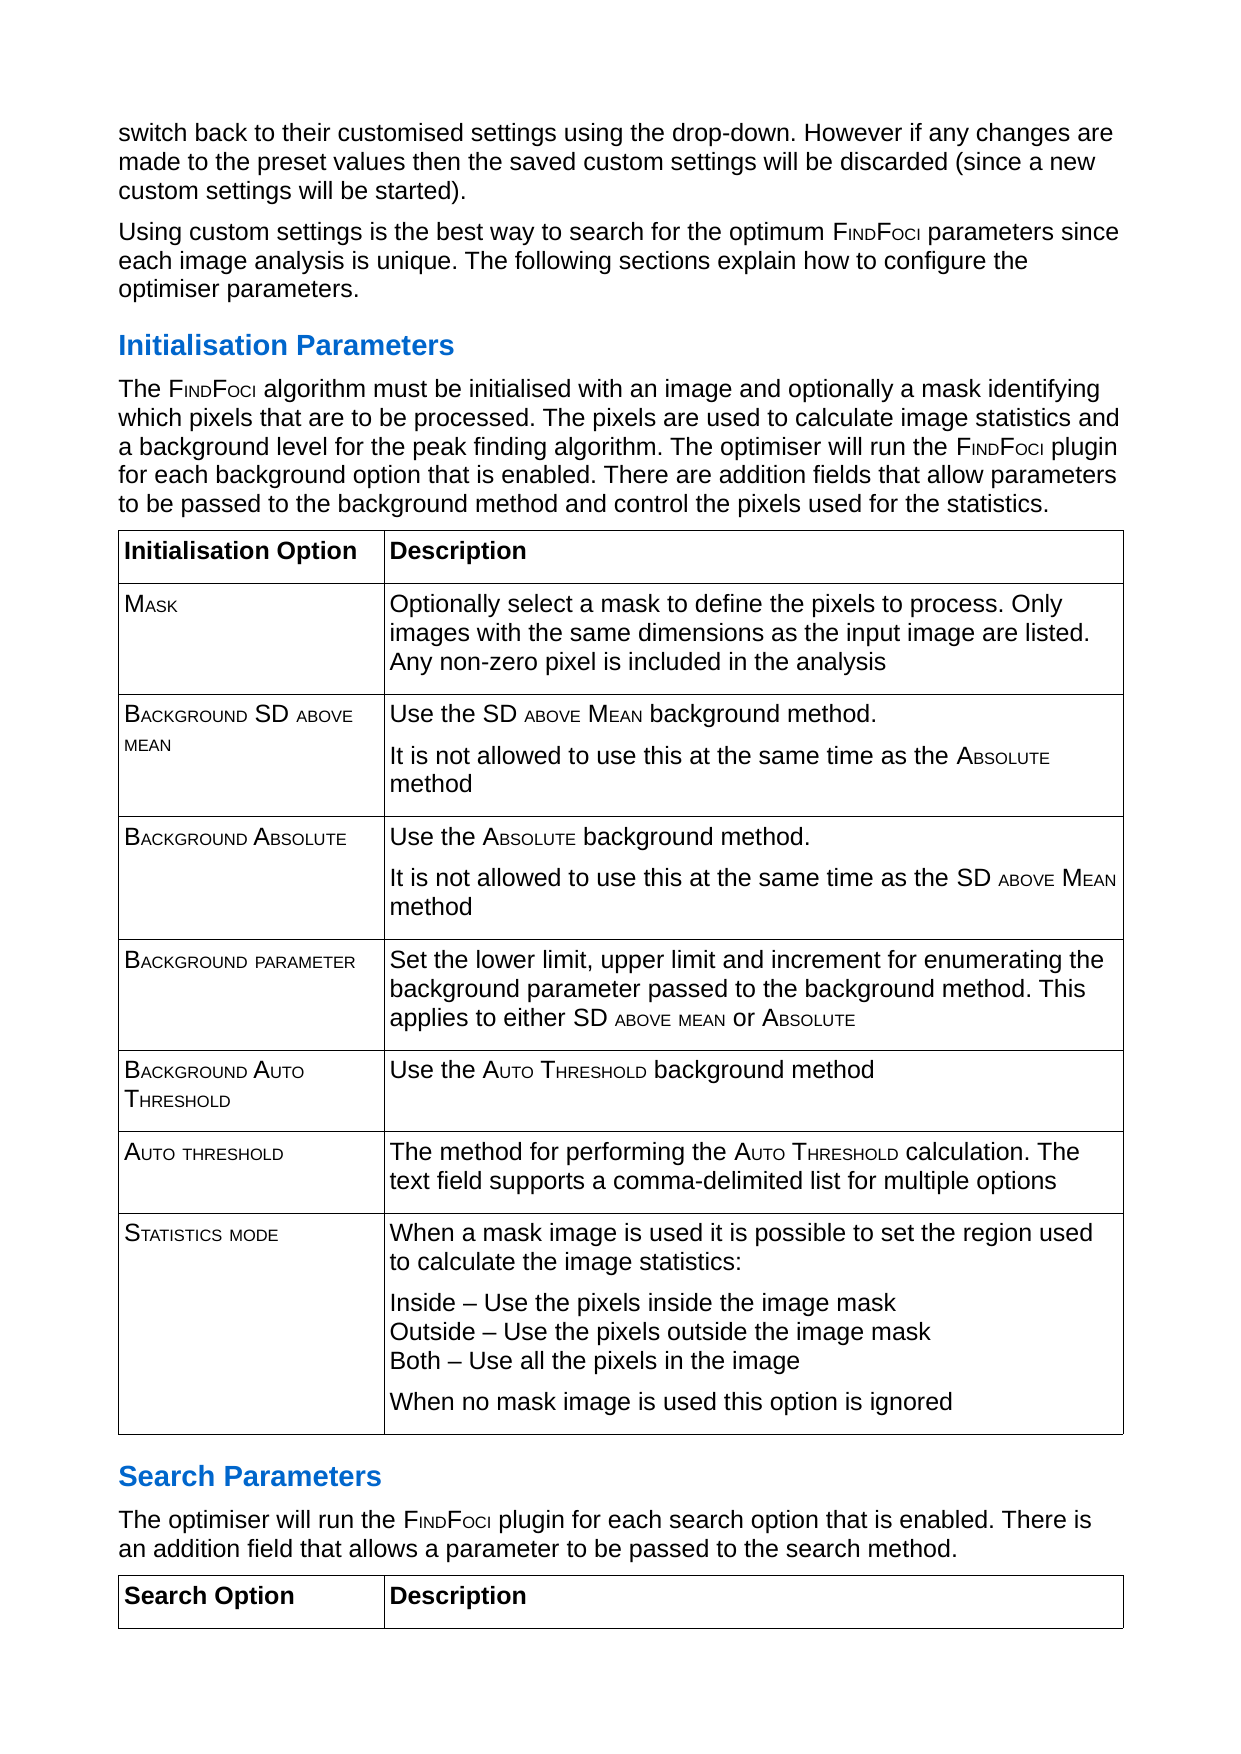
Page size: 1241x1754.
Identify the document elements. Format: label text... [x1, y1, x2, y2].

table_cell Set the lower limit, upper limit and increment for enumerating the background parameter passed to the background method. This applies to either SD above mean or Absolute [385, 940, 1123, 1049]
table_cell Use the Absolute background method. It is not allowed to use this at the same time as the SD above Mean method [385, 817, 1123, 939]
table_header Description [385, 531, 1123, 583]
text Using custom settings is the best way to search for the optimum FindFoci parameters since each image analysis is unique. The following sections explain how to configure the optimiser parameters. [118, 217, 1122, 303]
table_cell Statistics mode [119, 1214, 384, 1434]
table_cell When a mask image is used it is possible to set the region used to calculate the image statistics: Inside – Use the pixels inside the image mask Outside – Use the pixels outside the image mask Both – Use all the pixels in the image When no mask image is used this option is ignored [385, 1214, 1123, 1434]
text The optimiser will run the FindFoci plugin for each search option that is enabled. There is an addition field that allows a parameter to be passed to the search method. [118, 1505, 1122, 1563]
table_cell Background SD above mean [119, 695, 384, 816]
table_cell Optionally select a mask to define the pixels to process. Only images with the same dimensions as the input image are listed. Any non-zero pixel is included in the analysis [385, 584, 1123, 693]
table_cell Use the Auto Threshold background method [385, 1051, 1123, 1131]
table_cell Use the SD above Mean background method. It is not allowed to use this at the same time as the Absolute method [385, 695, 1123, 816]
table_cell Background Auto Threshold [119, 1051, 384, 1131]
table_cell Mask [119, 584, 384, 693]
table_cell Background Absolute [119, 817, 384, 939]
table_cell Background parameter [119, 940, 384, 1049]
text The FindFoci algorithm must be initialised with an image and optionally a mask identifying which pixels that are to be processed. The pixels are used to calculate image statistics and a background level for the peak finding algorithm. The optimiser will run the FindFoci plugin for each background option that is enabled. There are addition fields that allow parameters to be passed to the background method and control the pixels used for the statistics. [118, 374, 1122, 518]
table_header Initialisation Option [119, 531, 384, 583]
table_header Search Option [119, 1576, 384, 1628]
table_header Description [385, 1576, 1123, 1628]
table_cell Auto threshold [119, 1132, 384, 1213]
text switch back to their customised settings using the drop-down. However if any changes are made to the preset values then the saved custom settings will be discarded (since a new custom settings will be started). [118, 118, 1122, 204]
subtitle Initialisation Parameters [118, 328, 1122, 362]
table_cell The method for performing the Auto Threshold calculation. The text field supports a comma-delimited list for multiple options [385, 1132, 1123, 1213]
subtitle Search Parameters [118, 1459, 1122, 1493]
